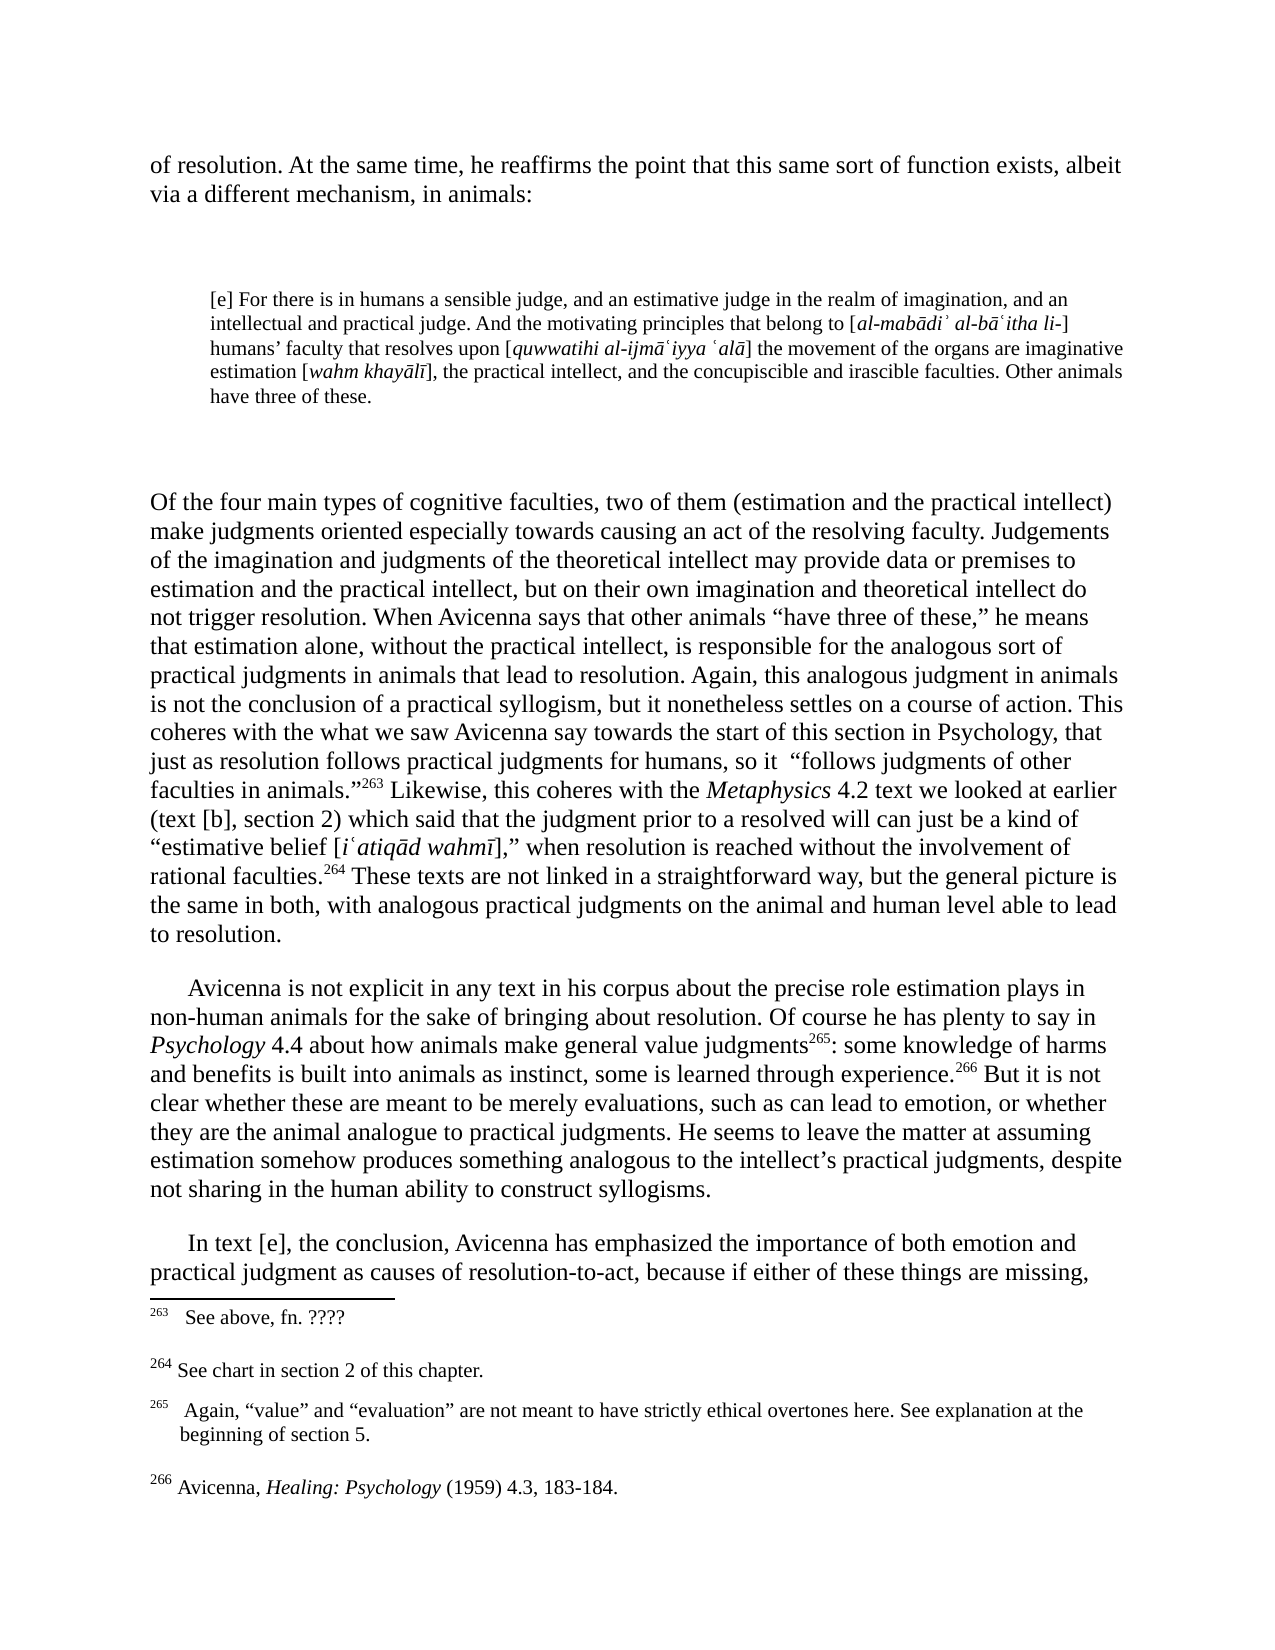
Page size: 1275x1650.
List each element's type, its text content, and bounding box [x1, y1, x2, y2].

text [e] For there is in humans a sensible judge, and an estimative judge in the realm of imagination, and an intellectual and practical judge. And the motivating principles that belong to [al-mabādiʾ al-bāʿitha li-] humans’ faculty that resolves upon [quwwatihi al-ijmāʿiyya ʿalā] the movement of the organs are imaginative estimation [wahm khayālī], the practical intellect, and the concupiscible and irascible faculties. Other animals have three of these. [210, 287, 1125, 408]
text Avicenna is not explicit in any text in his corpus about the precise role estimation plays in non-human animals for the sake of bringing about resolution. Of course he has plenty to say in Psychology 4.4 about how animals make general value judgments: some knowledge of harms and benefits is built into animals as instinct, some is learned through experience. But it is not clear whether these are meant to be merely evaluations, such as can lead to emotion, or whether they are the animal analogue to practical judgments. He seems to leave the matter at assuming estimation somehow produces something analogous to the intellect’s practical judgments, despite not sharing in the human ability to construct syllogisms. [150, 973, 1125, 1203]
text Of the four main types of cognitive faculties, two of them (estimation and the practical intellect) make judgments oriented especially towards causing an act of the resolving faculty. Judgements of the imagination and judgments of the theoretical intellect may provide data or premises to estimation and the practical intellect, but on their own imagination and theoretical intellect do not trigger resolution. When Avicenna says that other animals “have three of these,” he means that estimation alone, without the practical intellect, is responsible for the analogous sort of practical judgments in animals that lead to resolution. Again, this analogous judgment in animals is not the conclusion of a practical syllogism, but it nonetheless settles on a course of action. This coheres with the what we saw Avicenna say towards the start of this section in Psychology, that just as resolution follows practical judgments for humans, so it “follows judgments of other faculties in animals.” Likewise, this coheres with the Metaphysics 4.2 text we looked at earlier (text [b], section 2) which said that the judgment prior to a resolved will can just be a kind of “estimative belief [iʿatiqād wahmī],” when resolution is reached without the involvement of rational faculties. These texts are not linked in a straightforward way, but the general picture is the same in both, with analogous practical judgments on the animal and human level able to lead to resolution. [150, 487, 1125, 947]
text See above, fn. ???? [150, 1305, 1125, 1329]
text See chart in section 2 of this chapter. [150, 1354, 1125, 1383]
text Avicenna, Healing: Psychology (1959) 4.3, 183-184. [150, 1471, 1125, 1500]
text of resolution. At the same time, he reaffirms the point that this same sort of function exists, albeit via a different mechanism, in animals: [150, 150, 1125, 207]
text In text [e], the conclusion, Avicenna has emphasized the importance of both emotion and practical judgment as causes of resolution-to-act, because if either of these things are missing, [150, 1228, 1125, 1286]
text Again, “value” and “evaluation” are not meant to have strictly ethical overtones here. See explanation at the beginning of section 5. [150, 1398, 1125, 1446]
